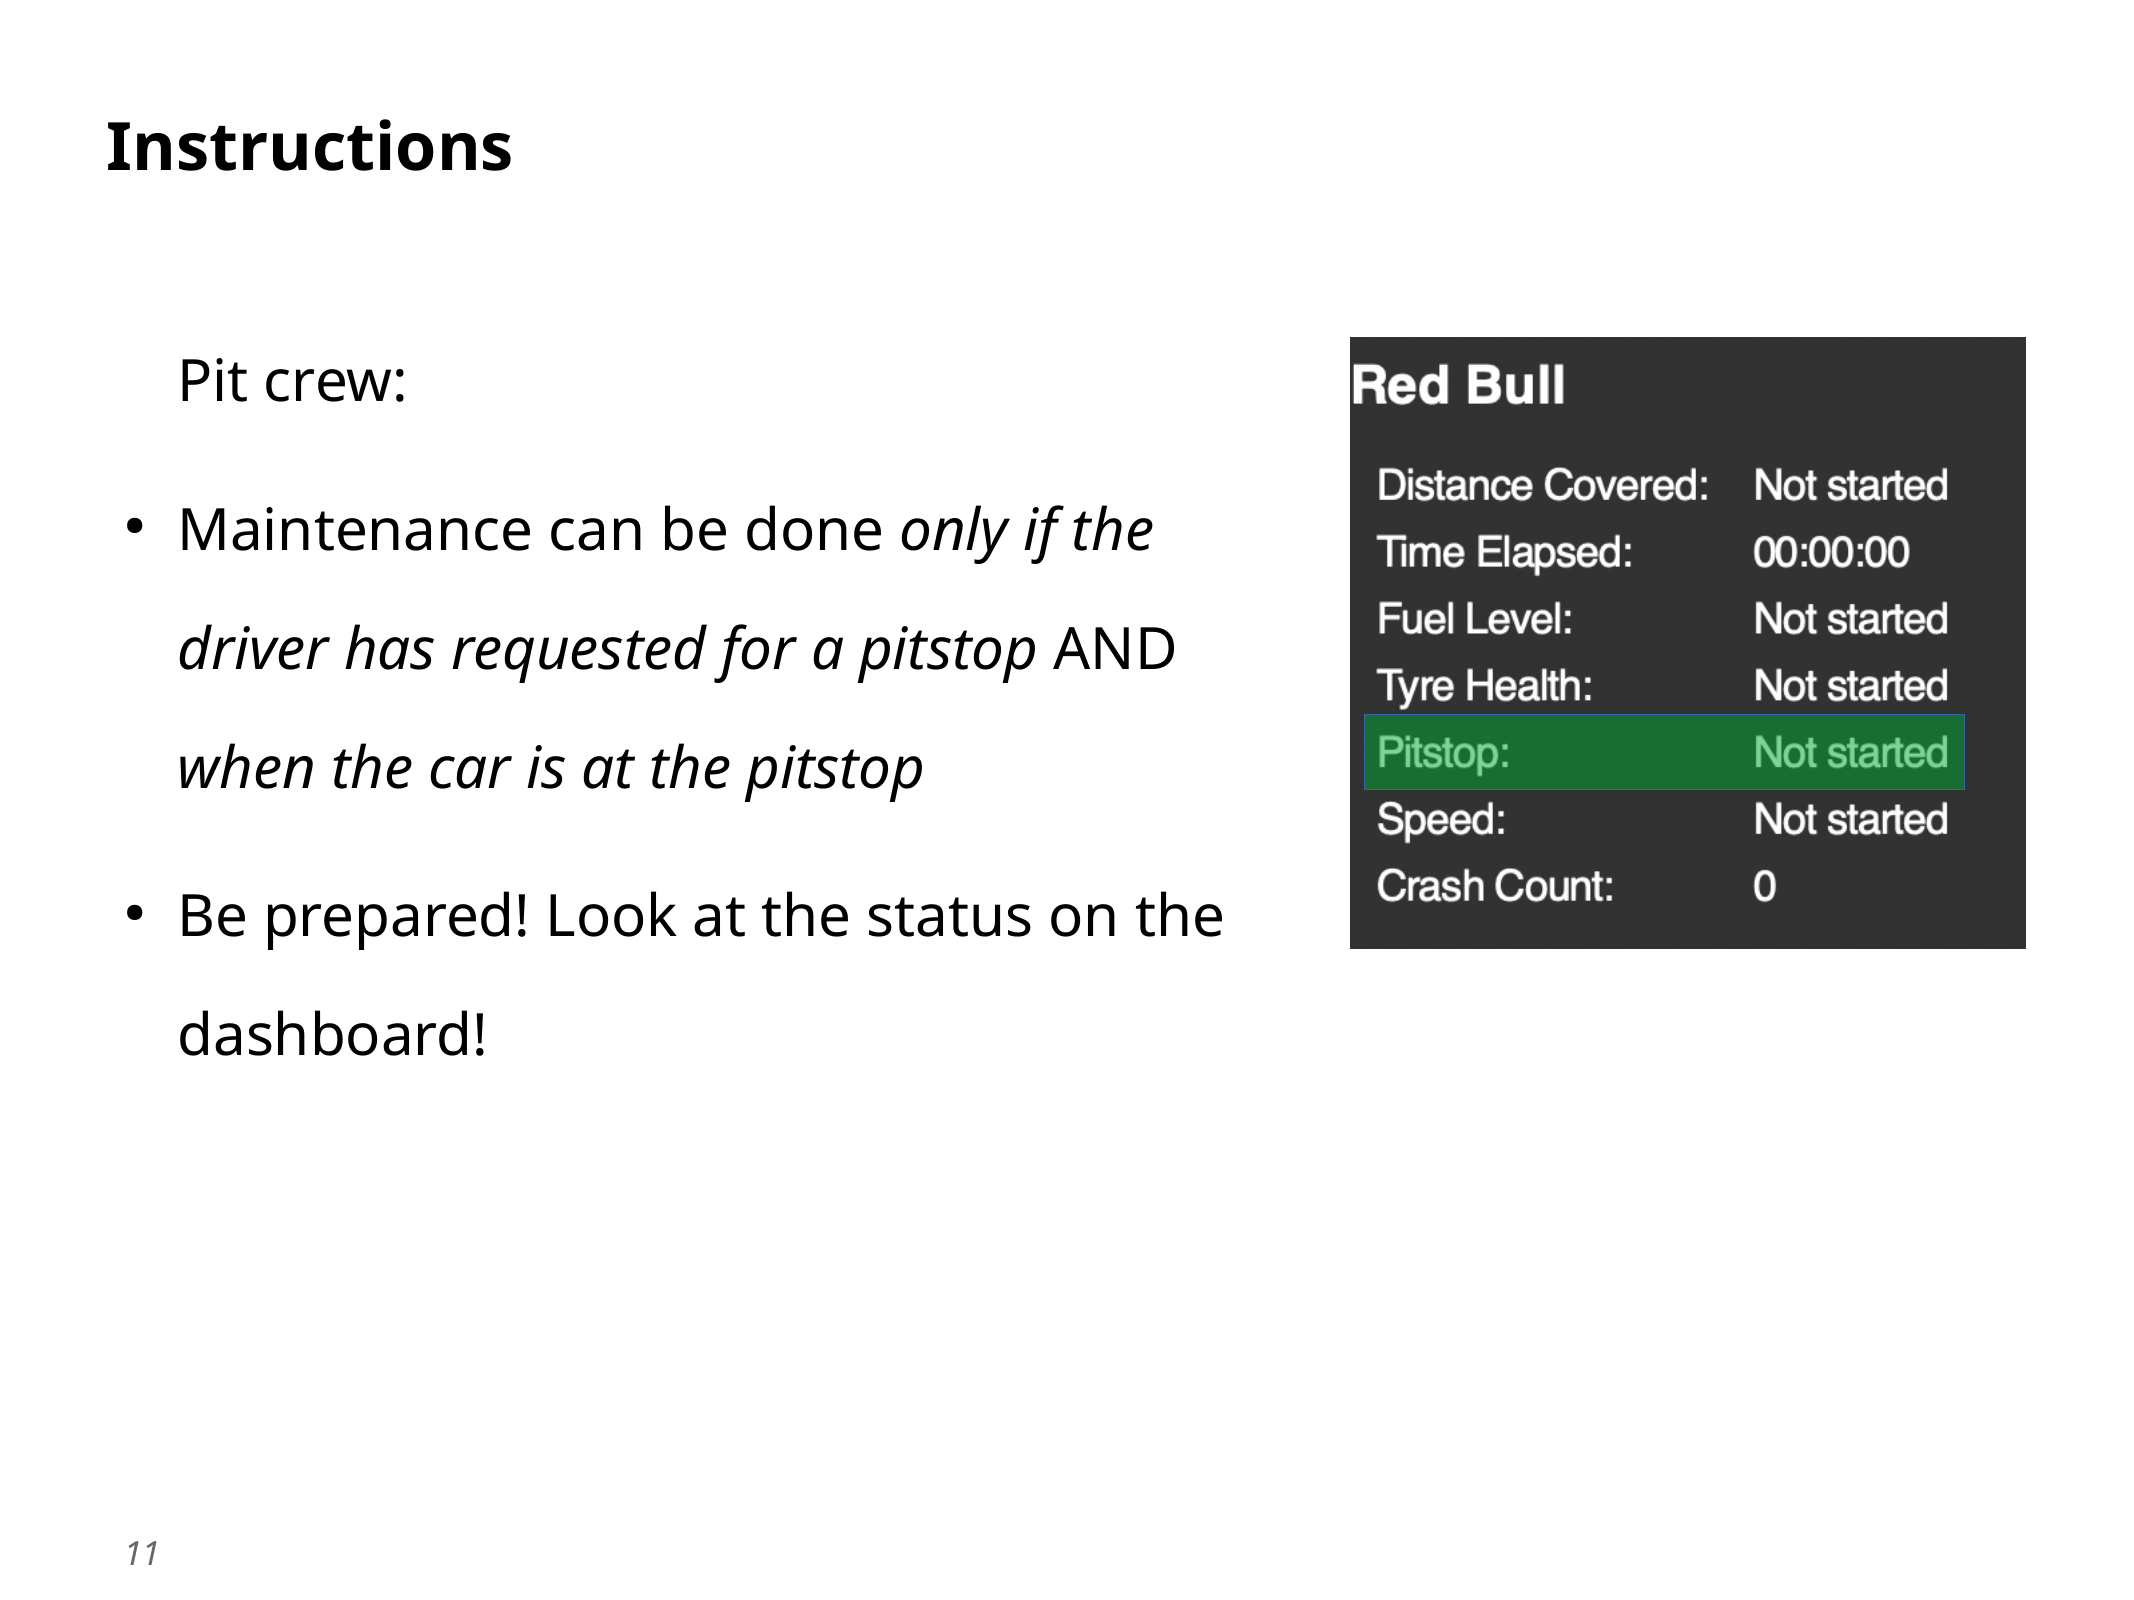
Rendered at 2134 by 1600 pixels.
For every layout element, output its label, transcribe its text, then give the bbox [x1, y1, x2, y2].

list Pit crew: Maintenance can be done only if the driver has requested for a pitstop AND when the car is at the pitstop Be prepared! Look at the status on the dashboard! [106, 300, 1276, 1501]
title Instructions [106, 63, 2027, 226]
picture [1350, 337, 2026, 949]
text_box [1364, 714, 1965, 790]
